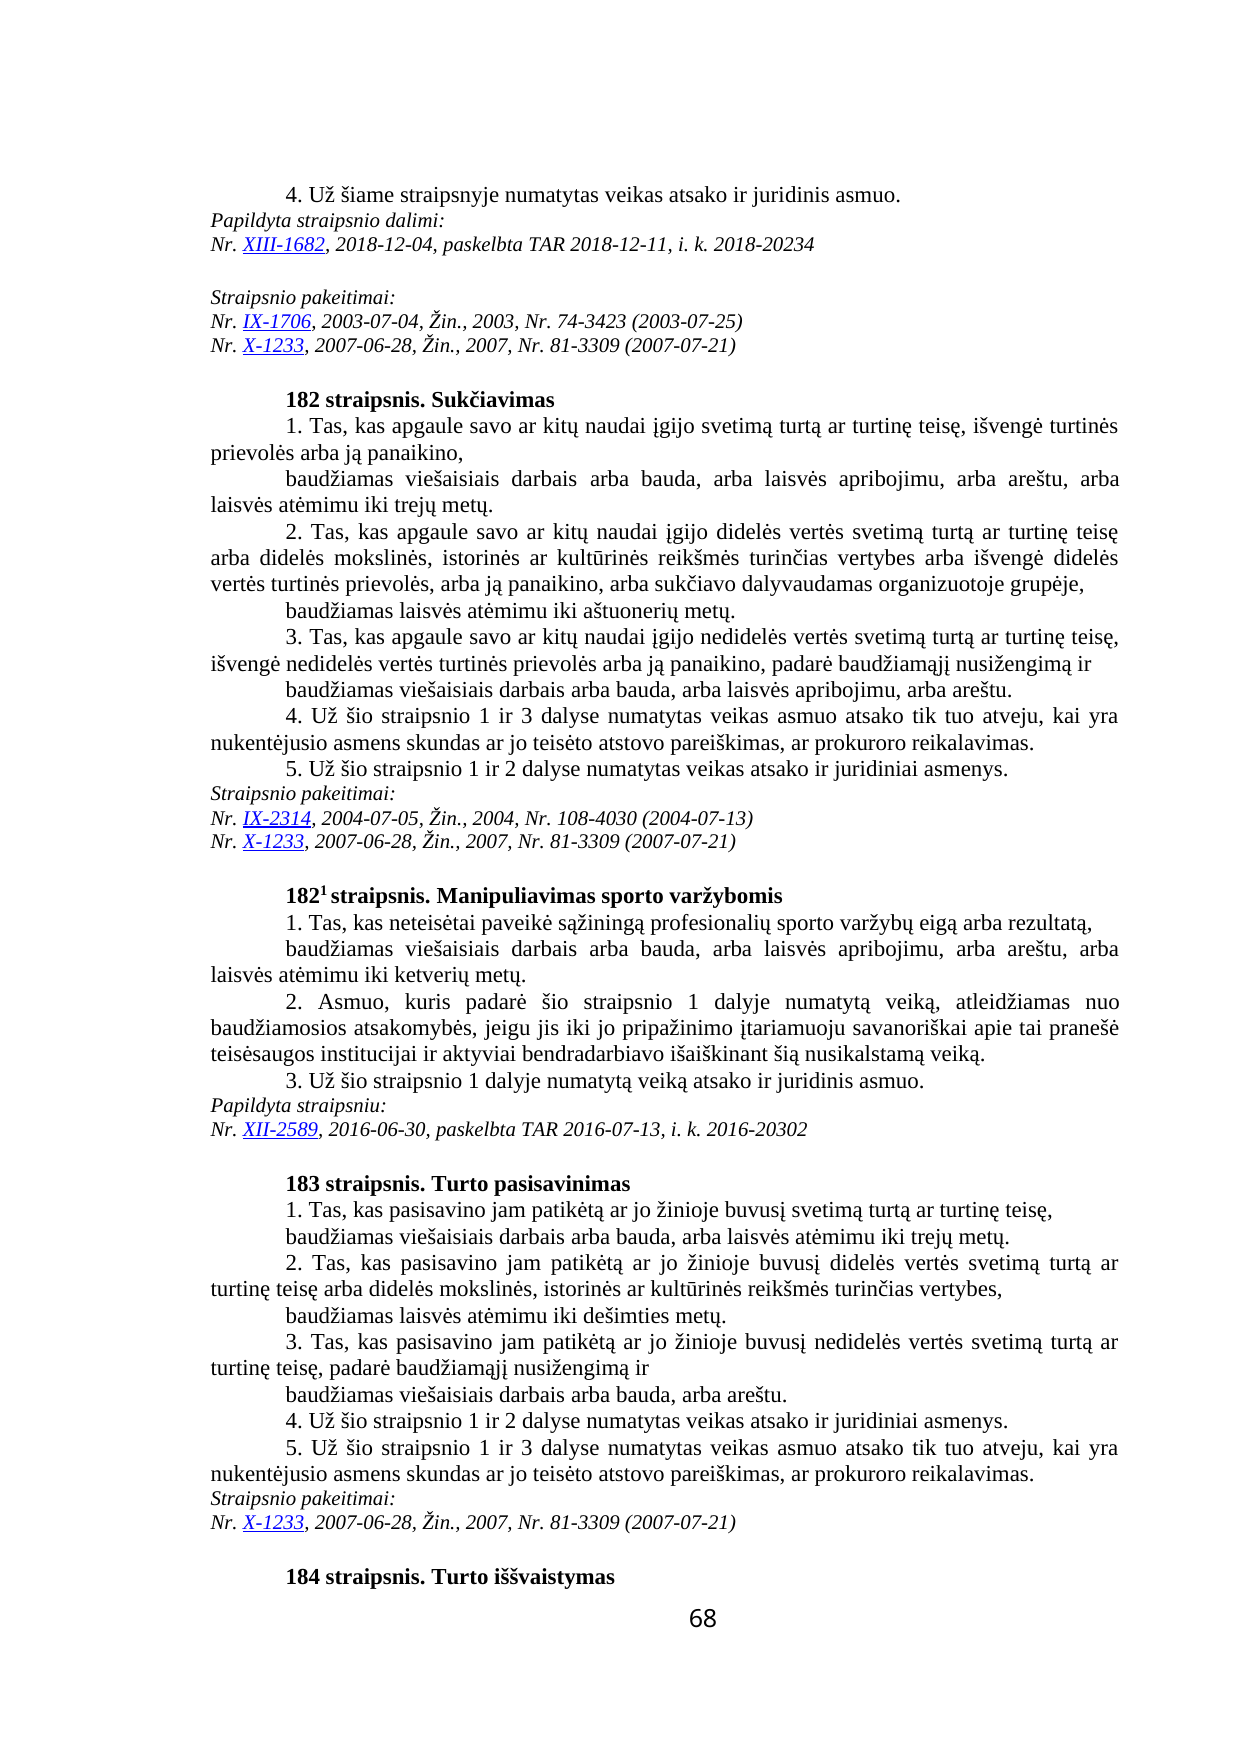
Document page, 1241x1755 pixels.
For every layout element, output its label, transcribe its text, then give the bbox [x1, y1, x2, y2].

text 4. Už šio straipsnio 1 ir 3 dalyse numatytas veikas asmuo atsako tik tuo atveju, kai yra nukentėjusio asmens skundas ar jo teisėto atstovo pareiškimas, ar prokuroro reikalavimas. [210, 702, 1120, 755]
text Nr. XIII-1682, 2018-12-04, paskelbta TAR 2018-12-11, i. k. 2018-20234 [210, 232, 1120, 256]
text 3. Tas, kas pasisavino jam patikėtą ar jo žinioje buvusį nedidelės vertės svetimą turtą ar turtinę teisę, padarė baudžiamąjį nusižengimą ir [210, 1328, 1120, 1381]
text 2. Tas, kas pasisavino jam patikėtą ar jo žinioje buvusį didelės vertės svetimą turtą ar turtinę teisę arba didelės mokslinės, istorinės ar kultūrinės reikšmės turinčias vertybes, [210, 1249, 1120, 1302]
text baudžiamas viešaisiais darbais arba bauda, arba areštu. [210, 1381, 1120, 1407]
text baudžiamas laisvės atėmimu iki aštuonerių metų. [210, 597, 1120, 623]
text 1. Tas, kas apgaule savo ar kitų naudai įgijo svetimą turtą ar turtinę teisę, išvengė turtinės prievolės arba ją panaikino, [210, 412, 1120, 465]
text Nr. X-1233, 2007-06-28, Žin., 2007, Nr. 81-3309 (2007-07-21) [210, 1510, 1120, 1534]
text 3. Už šio straipsnio 1 dalyje numatytą veiką atsako ir juridinis asmuo. [210, 1067, 1120, 1093]
text Nr. XII-2589, 2016-06-30, paskelbta TAR 2016-07-13, i. k. 2016-20302 [210, 1117, 1120, 1141]
text 5. Už šio straipsnio 1 ir 2 dalyse numatytas veikas atsako ir juridiniai asmenys. [210, 755, 1120, 781]
text 5. Už šio straipsnio 1 ir 3 dalyse numatytas veikas asmuo atsako tik tuo atveju, kai yra nukentėjusio asmens skundas ar jo teisėto atstovo pareiškimas, ar prokuroro reikalavimas. [210, 1433, 1120, 1486]
text 1. Tas, kas neteisėtai paveikė sąžiningą profesionalių sporto varžybų eigą arba rezultatą, [210, 909, 1120, 935]
text Nr. IX-1706, 2003-07-04, Žin., 2003, Nr. 74-3423 (2003-07-25) [210, 309, 1120, 333]
text baudžiamas viešaisiais darbais arba bauda, arba laisvės apribojimu, arba areštu. [210, 676, 1120, 702]
text 184 straipsnis. Turto iššvaistymas [210, 1563, 1120, 1589]
text 2. Asmuo, kuris padarė šio straipsnio 1 dalyje numatytą veiką, atleidžiamas nuo baudžiamosios atsakomybės, jeigu jis iki jo pripažinimo įtariamuoju savanoriškai apie tai pranešė teisėsaugos institucijai ir aktyviai bendradarbiavo išaiškinant šią nusikalstamą veiką. [210, 988, 1120, 1067]
text 2. Tas, kas apgaule savo ar kitų naudai įgijo didelės vertės svetimą turtą ar turtinę teisę arba didelės mokslinės, istorinės ar kultūrinės reikšmės turinčias vertybes arba išvengė didelės vertės turtinės prievolės, arba ją panaikino, arba sukčiavo dalyvaudamas organizuotoje grupėje, [210, 518, 1120, 597]
text Papildyta straipsniu: [210, 1093, 1120, 1117]
text 4. Už šiame straipsnyje numatytas veikas atsako ir juridinis asmuo. [210, 179, 1120, 208]
text Nr. X-1233, 2007-06-28, Žin., 2007, Nr. 81-3309 (2007-07-21) [210, 829, 1120, 853]
text baudžiamas viešaisiais darbais arba bauda, arba laisvės atėmimu iki trejų metų. [210, 1223, 1120, 1249]
text baudžiamas viešaisiais darbais arba bauda, arba laisvės apribojimu, arba areštu, arba laisvės atėmimu iki ketverių metų. [210, 935, 1120, 988]
text Straipsnio pakeitimai: [210, 285, 1120, 309]
text 183 straipsnis. Turto pasisavinimas [210, 1170, 1120, 1196]
text 182 straipsnis. Sukčiavimas [210, 386, 1120, 412]
text 1821 straipsnis. Manipuliavimas sporto varžybomis [210, 882, 1120, 909]
text Papildyta straipsnio dalimi: [210, 208, 1120, 232]
text 4. Už šio straipsnio 1 ir 2 dalyse numatytas veikas atsako ir juridiniai asmenys. [210, 1407, 1120, 1433]
text 1. Tas, kas pasisavino jam patikėtą ar jo žinioje buvusį svetimą turtą ar turtinę teisę, [210, 1196, 1120, 1223]
text Nr. X-1233, 2007-06-28, Žin., 2007, Nr. 81-3309 (2007-07-21) [210, 333, 1120, 357]
text 3. Tas, kas apgaule savo ar kitų naudai įgijo nedidelės vertės svetimą turtą ar turtinę teisę, išvengė nedidelės vertės turtinės prievolės arba ją panaikino, padarė baudžiamąjį nusižengimą ir [210, 623, 1120, 676]
text Nr. IX-2314, 2004-07-05, Žin., 2004, Nr. 108-4030 (2004-07-13) [210, 805, 1120, 829]
text Straipsnio pakeitimai: [210, 781, 1120, 805]
text Straipsnio pakeitimai: [210, 1486, 1120, 1510]
text baudžiamas laisvės atėmimu iki dešimties metų. [210, 1302, 1120, 1328]
text baudžiamas viešaisiais darbais arba bauda, arba laisvės apribojimu, arba areštu, arba laisvės atėmimu iki trejų metų. [210, 465, 1120, 518]
